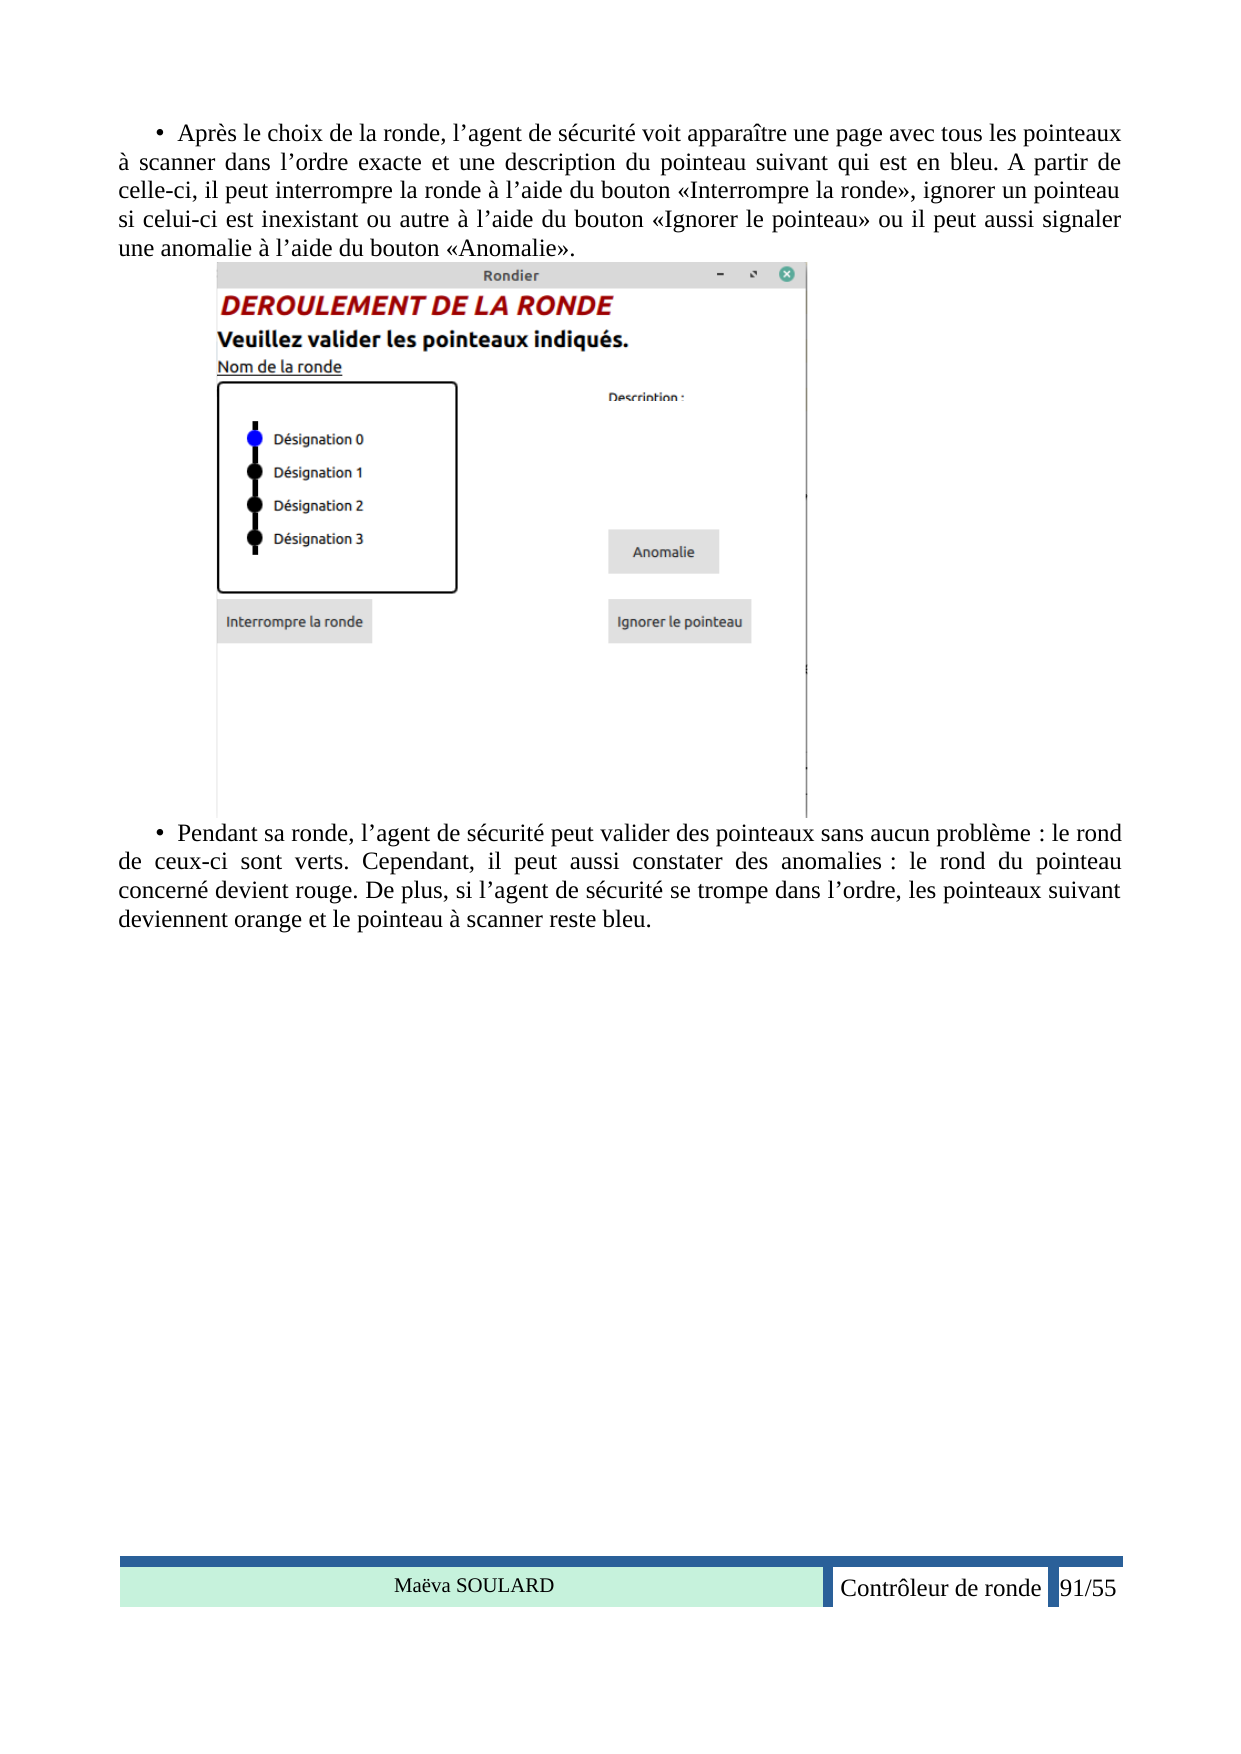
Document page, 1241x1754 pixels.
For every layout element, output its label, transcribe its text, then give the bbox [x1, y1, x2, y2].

picture [216, 262, 808, 818]
list Pendant sa ronde, l’agent de sécurité peut valider des pointeaux sans aucun problème : le rond de ceux-ci sont verts. Cependant, il peut aussi constater des anomalies : le rond du pointeau concerné devient rouge. De plus, si l’agent de sécurité se trompe dans l’ordre, les pointeaux suivant deviennent orange et le pointeau à scanner reste bleu. [118, 818, 1122, 933]
list Après le choix de la ronde, l’agent de sécurité voit apparaître une page avec tous les pointeaux à scanner dans l’ordre exacte et une description du pointeau suivant qui est en bleu. A partir de celle-ci, il peut interrompre la ronde à l’aide du bouton «Interrompre la ronde», ignorer un pointeau si celui-ci est inexistant ou autre à l’aide du bouton «Ignorer le pointeau» ou il peut aussi signaler une anomalie à l’aide du bouton «Anomalie». [118, 118, 1122, 262]
